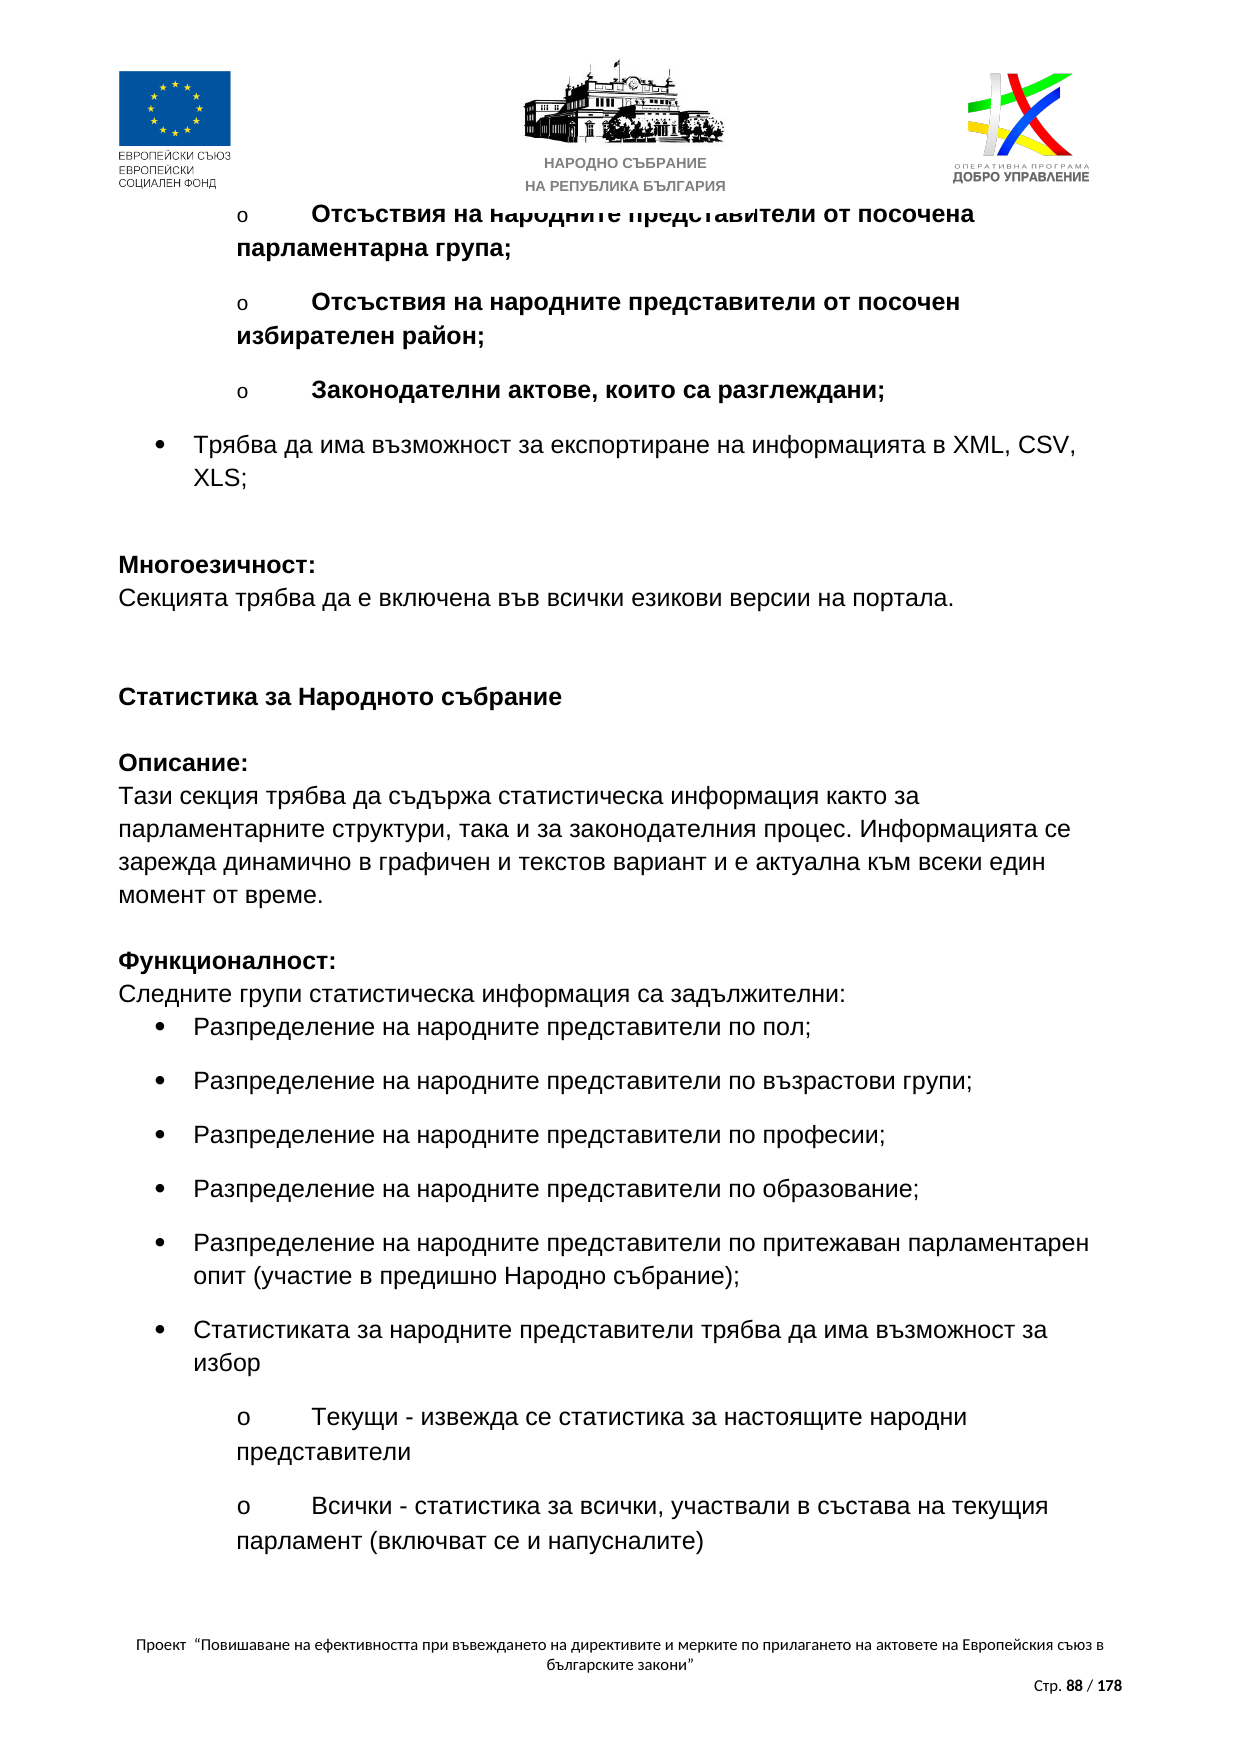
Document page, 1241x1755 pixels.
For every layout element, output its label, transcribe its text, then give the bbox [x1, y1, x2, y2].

text Следните групи статистическа информация са задължителни: [118, 979, 1122, 1008]
list Всички - статистика за всички, участвали в състава на текущия парламент (включват се и напусналите) [236, 1491, 1122, 1555]
text Тази секция трябва да съдържа статистическа информация както за парламентарните структури, така и за законодателния процес. Информацията се зарежда динамично в графичен и текстов вариант и е актуална към всеки един момент от време. [118, 781, 1122, 909]
list Разпределение на народните представители по възрастови групи; [156, 1066, 1122, 1095]
text Описание: [118, 748, 1122, 777]
list Разпределение на народните представители по професии; [156, 1120, 1122, 1149]
text Функционалност: [118, 946, 1122, 975]
list Разпределение на народните представители по притежаван парламентарен опит (участие в предишно Народно събрание); [156, 1228, 1122, 1290]
list Законодателни актове, които са разглеждани; [236, 375, 1122, 404]
list Разпределение на народните представители по образование; [156, 1174, 1122, 1203]
list Текущи - извежда се статистика за настоящите народни представители [236, 1402, 1122, 1466]
text Статистика за Народното събрание [118, 682, 1122, 711]
list Отсъствия на народните представители от посочена парламентарна група; [236, 199, 1122, 262]
list Разпределение на народните представители по пол; [156, 1012, 1122, 1041]
text Многоезичност: [118, 550, 1122, 578]
text Секцията трябва да е включена във всички езикови версии на портала. [118, 583, 1122, 611]
list Трябва да има възможност за експортиране на информацията в XML, CSV, XLS; [156, 430, 1122, 492]
list Статистиката за народните представители трябва да има възможност за избор [156, 1315, 1122, 1377]
list Отсъствия на народните представители от посочен избирателен район; [236, 287, 1122, 350]
